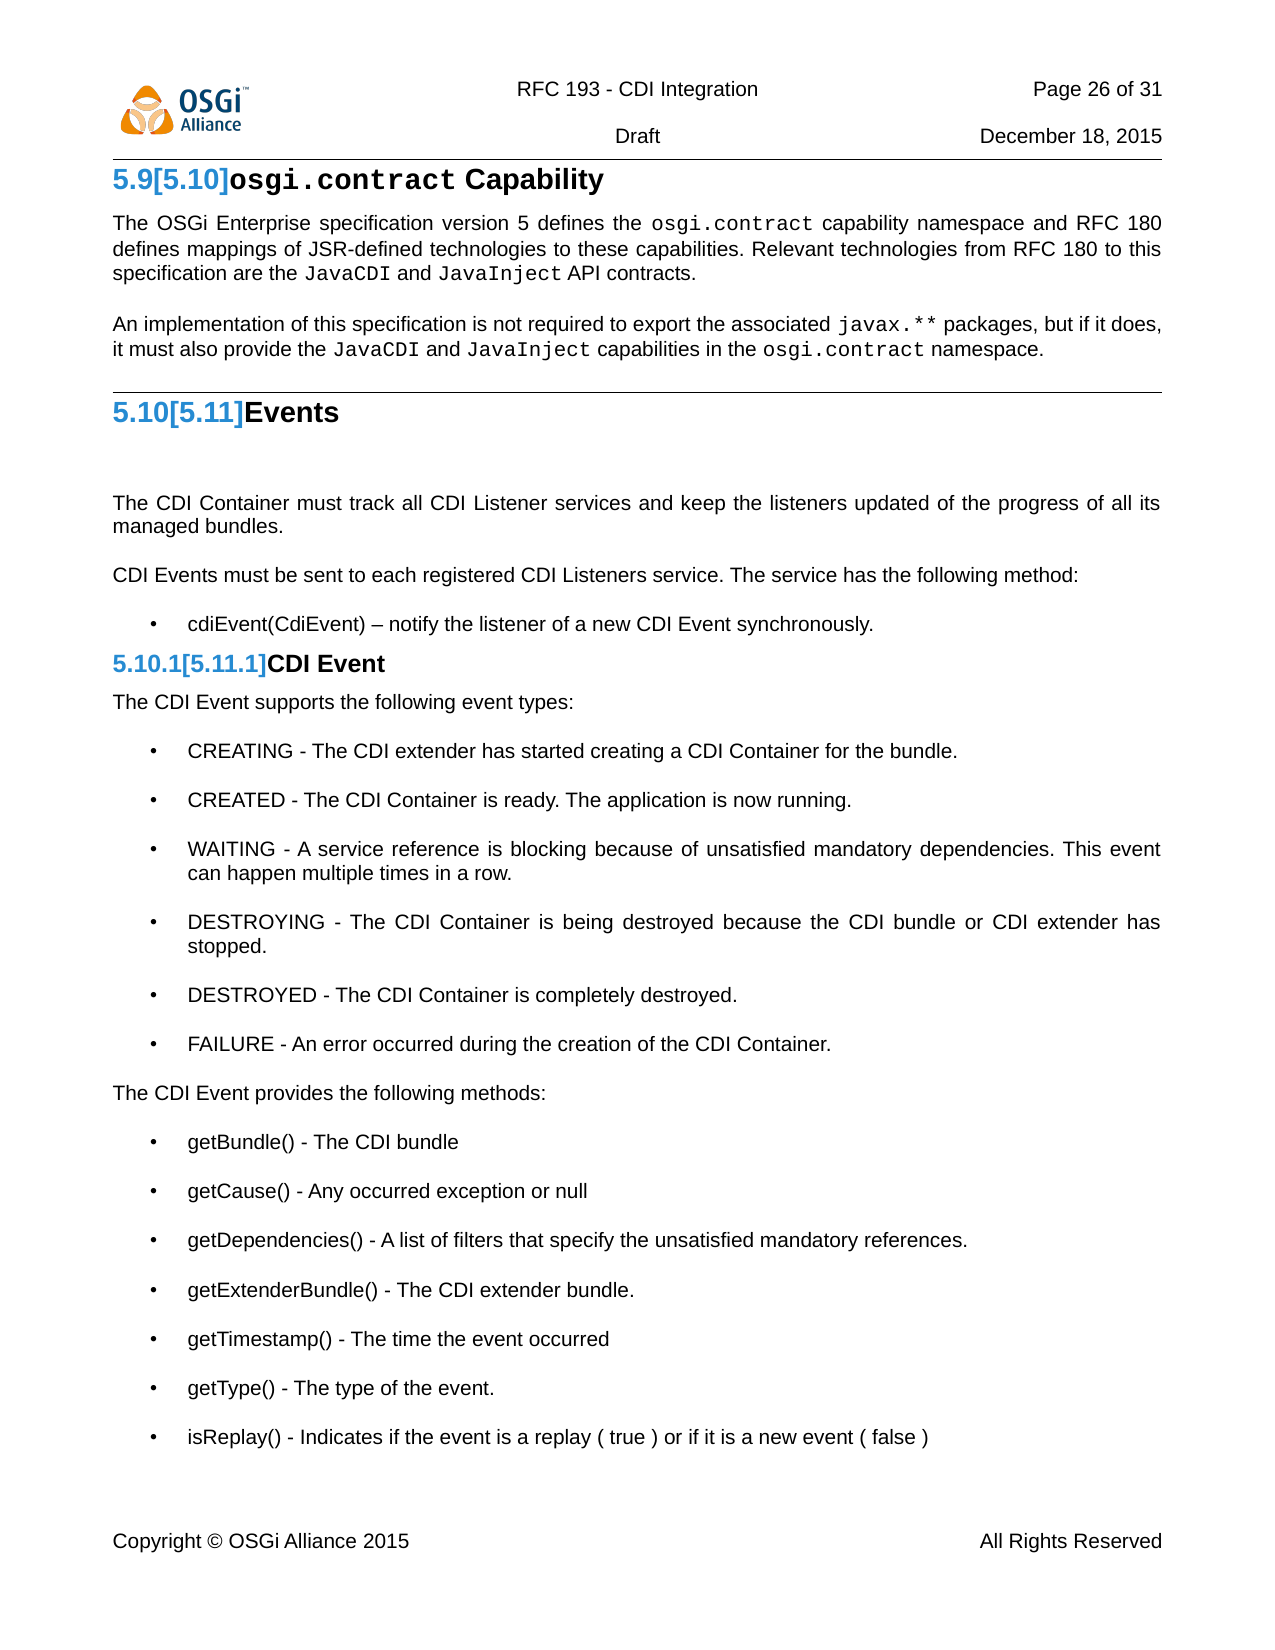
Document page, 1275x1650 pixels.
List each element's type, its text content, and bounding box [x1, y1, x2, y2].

list getDependencies() - A list of filters that specify the unsatisfied mandatory references. [150, 1228, 1162, 1252]
subtitle osgi.contract Capability [112, 160, 1162, 198]
list getBundle() - The CDI bundle [150, 1130, 1162, 1154]
list CREATING - The CDI extender has started creating a CDI Container for the bundle. [150, 739, 1162, 763]
list getCause() - Any occurred exception or null [150, 1179, 1162, 1203]
list getExtenderBundle() - The CDI extender bundle. [150, 1277, 1162, 1301]
list CREATED - The CDI Container is ready. The application is now running. [150, 788, 1162, 812]
subtitle Events [112, 393, 1162, 429]
subtitle CDI Event [112, 649, 1162, 677]
list cdiEvent(CdiEvent) – notify the listener of a new CDI Event synchronously. [150, 612, 1162, 636]
list DESTROYING - The CDI Container is being destroyed because the CDI bundle or CDI extender has stopped. [150, 910, 1162, 958]
list DESTROYED - The CDI Container is completely destroyed. [150, 983, 1162, 1007]
list getTimestamp() - The time the event occurred [150, 1326, 1162, 1351]
text An implementation of this specification is not required to export the associated javax.** packages, but if it does, it must also provide the JavaCDI and JavaInject capabilities in the osgi.contract namespace. [112, 311, 1162, 363]
list FAILURE - An error occurred during the creation of the CDI Container. [150, 1032, 1162, 1056]
text The CDI Event supports the following event types: [112, 690, 1162, 714]
list WAITING - A service reference is blocking because of unsatisfied mandatory dependencies. This event can happen multiple times in a row. [150, 837, 1162, 885]
text The OSGi Enterprise specification version 5 defines the osgi.contract capability namespace and RFC 180 defines mappings of JSR-defined technologies to these capabilities. Relevant technologies from RFC 180 to this specification are the JavaCDI and JavaInject API contracts. [112, 211, 1162, 286]
text The CDI Event provides the following methods: [112, 1081, 1162, 1105]
text CDI Events must be sent to each registered CDI Listeners service. The service has the following method: [112, 563, 1162, 587]
text The CDI Container must track all CDI Listener services and keep the listeners updated of the progress of all its managed bundles. [112, 490, 1162, 538]
picture [113, 78, 257, 142]
list getType() - The type of the event. [150, 1376, 1162, 1399]
list isReplay() - Indicates if the event is a replay ( true ) or if it is a new event ( false ) [150, 1424, 1162, 1449]
